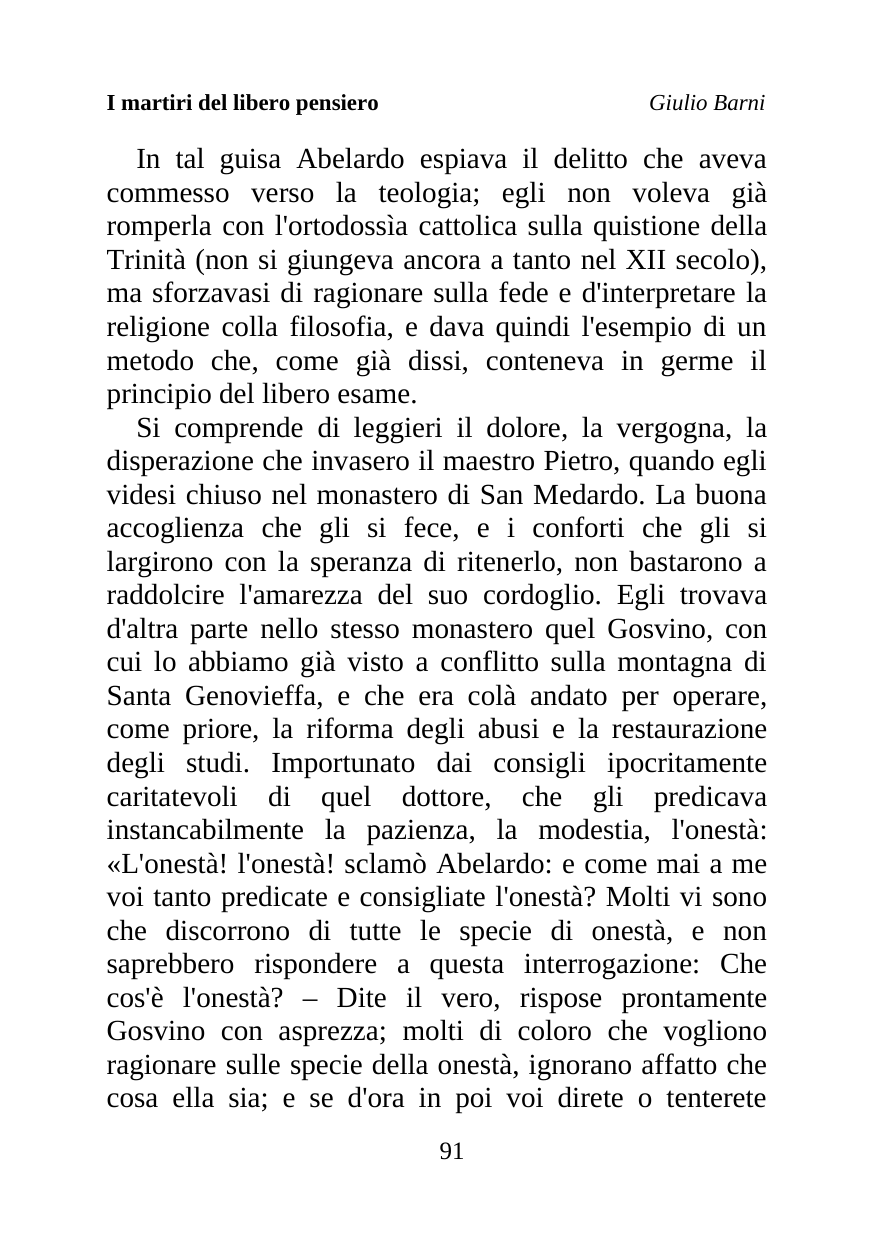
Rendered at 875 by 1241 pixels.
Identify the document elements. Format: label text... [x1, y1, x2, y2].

text Si comprende di leggieri il dolore, la vergogna, la disperazione che invasero il maestro Pietro, quando egli videsi chiuso nel monastero di San Medardo. La buona accoglienza che gli si fece, e i conforti che gli si largirono con la speranza di ritenerlo, non bastarono a raddolcire l'amarezza del suo cordoglio. Egli trovava d'altra parte nello stesso monastero quel Gosvino, con cui lo abbiamo già visto a conflitto sulla montagna di Santa Genovieffa, e che era colà andato per operare, come priore, la riforma degli abusi e la restaurazione degli studi. Importunato dai consigli ipocritamente caritatevoli di quel dottore, che gli predicava instancabilmente la pazienza, la modestia, l'onestà: «L'onestà! l'onestà! sclamò Abelardo: e come mai a me voi tanto predicate e consigliate l'onestà? Molti vi sono che discorrono di tutte le specie di onestà, e non saprebbero rispondere a questa interrogazione: Che cos'è l'onestà? – Dite il vero, rispose prontamente Gosvino con asprezza; molti di coloro che vogliono ragionare sulle specie della onestà, ignorano affatto che cosa ella sia; e se d'ora in poi voi direte o tenterete [106, 410, 768, 1114]
text In tal guisa Abelardo espiava il delitto che aveva commesso verso la teologia; egli non voleva già romperla con l'ortodossìa cattolica sulla quistione della Trinità (non si giungeva ancora a tanto nel XII secolo), ma sforzavasi di ragionare sulla fede e d'interpretare la religione colla filosofia, e dava quindi l'esempio di un metodo che, come già dissi, conteneva in germe il principio del libero esame. [106, 141, 768, 410]
